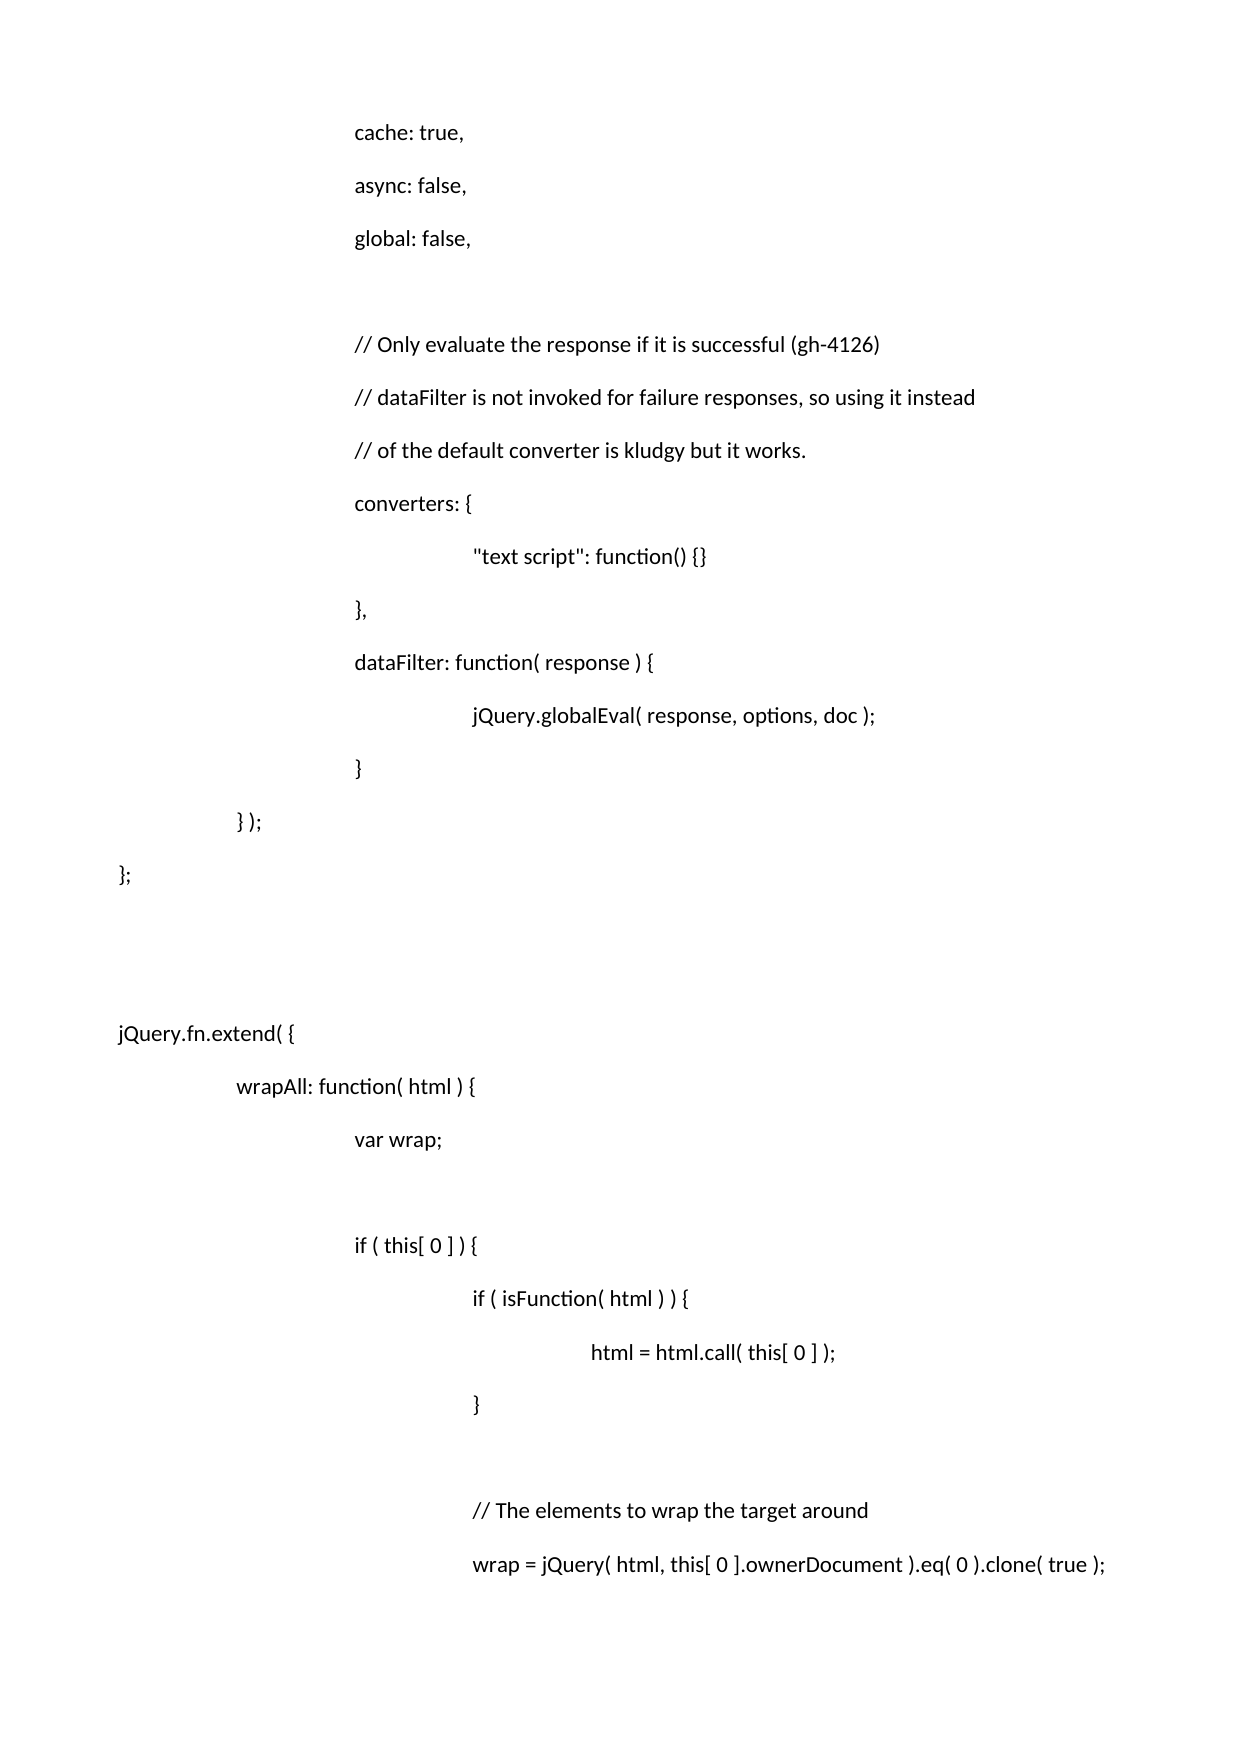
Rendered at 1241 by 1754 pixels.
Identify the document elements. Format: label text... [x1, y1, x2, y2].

text // The elements to wrap the target around [118, 1497, 1122, 1525]
text // dataFilter is not invoked for failure responses, so using it instead [118, 383, 1122, 411]
text } ); [118, 807, 1122, 835]
text wrap = jQuery( html, this[ 0 ].ownerDocument ).eq( 0 ).clone( true ); [118, 1550, 1122, 1578]
text } [118, 1391, 1122, 1419]
text dataFilter: function( response ) { [118, 648, 1122, 676]
text var wrap; [118, 1126, 1122, 1153]
text jQuery.globalEval( response, options, doc ); [118, 701, 1122, 729]
text if ( this[ 0 ] ) { [118, 1232, 1122, 1259]
text jQuery.fn.extend( { [118, 1019, 1122, 1047]
text }, [118, 595, 1122, 623]
text // of the default converter is kludgy but it works. [118, 436, 1122, 464]
text global: false, [118, 224, 1122, 252]
text html = html.call( this[ 0 ] ); [118, 1338, 1122, 1366]
text } [118, 754, 1122, 782]
text }; [118, 860, 1122, 888]
text cache: true, [118, 118, 1122, 146]
text async: false, [118, 171, 1122, 199]
text "text script": function() {} [118, 542, 1122, 570]
text // Only evaluate the response if it is successful (gh-4126) [118, 330, 1122, 358]
text converters: { [118, 489, 1122, 517]
text wrapAll: function( html ) { [118, 1072, 1122, 1101]
text if ( isFunction( html ) ) { [118, 1284, 1122, 1313]
